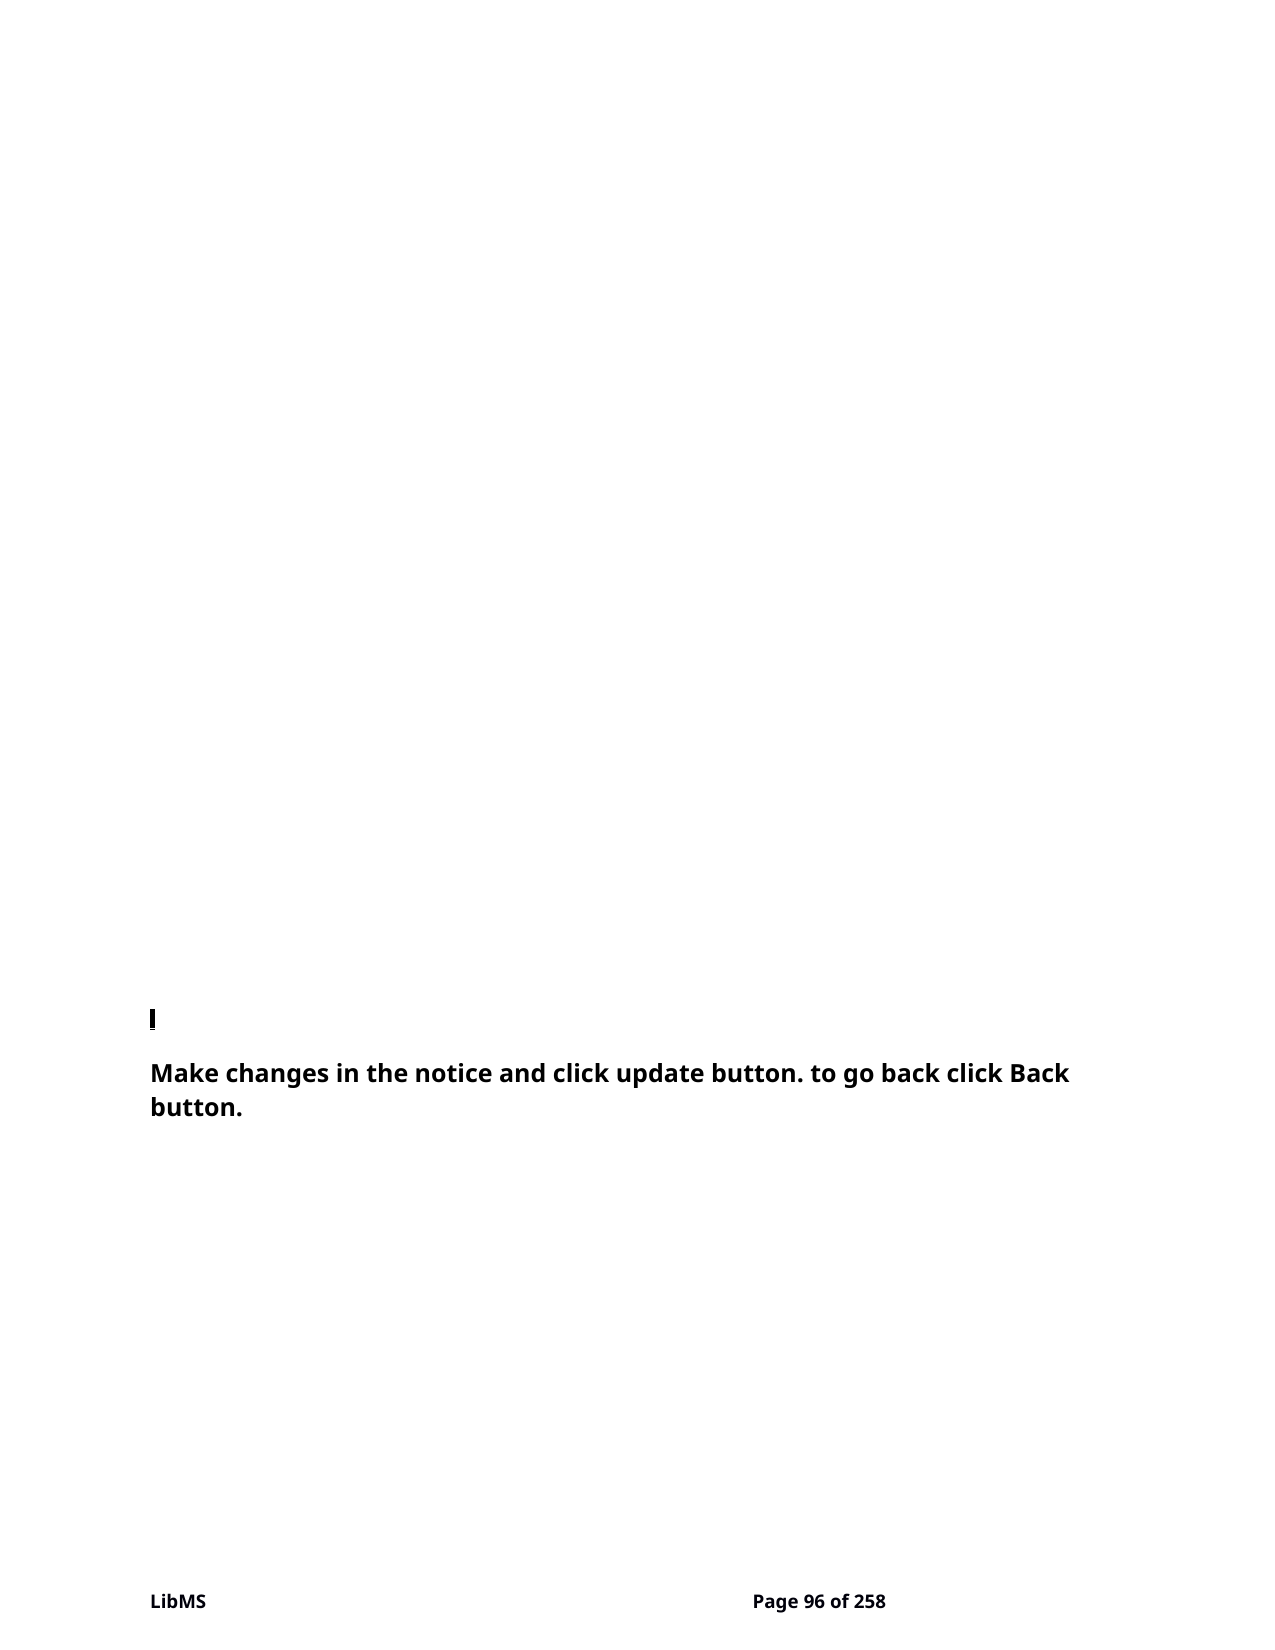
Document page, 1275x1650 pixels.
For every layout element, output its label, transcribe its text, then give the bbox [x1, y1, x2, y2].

text Make changes in the notice and click update button. to go back click Back button. [150, 1055, 1125, 1123]
